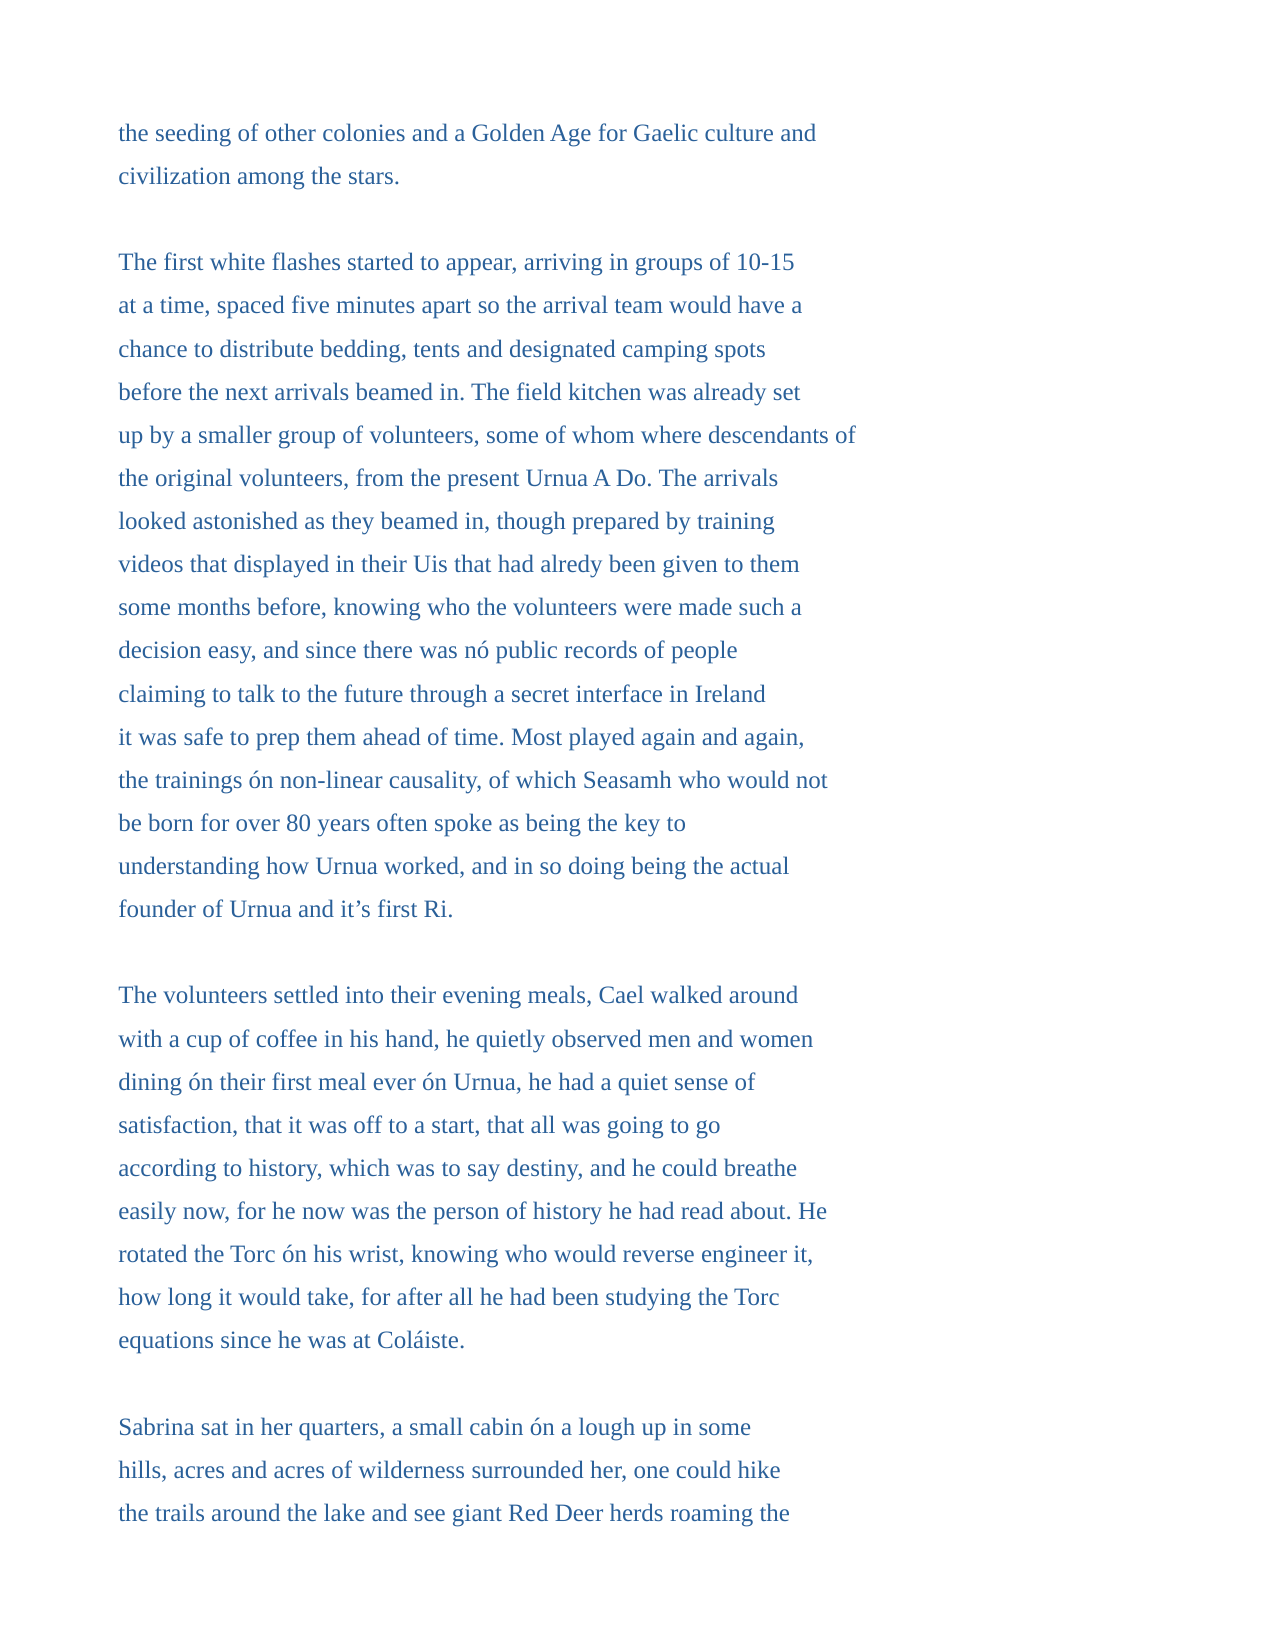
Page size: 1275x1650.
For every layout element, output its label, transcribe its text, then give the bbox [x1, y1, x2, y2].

text the seeding of other colonies and a Golden Age for Gaelic culture and civilization among the stars. The first white flashes started to appear, arriving in groups of 10-15 at a time, spaced five minutes apart so the arrival team would have a chance to distribute bedding, tents and designated camping spots before the next arrivals beamed in. The field kitchen was already set up by a smaller group of volunteers, some of whom where descendants of the original volunteers, from the present Urnua A Do. The arrivals looked astonished as they beamed in, though prepared by training videos that displayed in their Uis that had alredy been given to them some months before, knowing who the volunteers were made such a decision easy, and since there was nó public records of people claiming to talk to the future through a secret interface in Ireland it was safe to prep them ahead of time. Most played again and again, the trainings ón non-linear causality, of which Seasamh who would not be born for over 80 years often spoke as being the key to understanding how Urnua worked, and in so doing being the actual founder of Urnua and it’s first Ri. The volunteers settled into their evening meals, Cael walked around with a cup of coffee in his hand, he quietly observed men and women dining ón their first meal ever ón Urnua, he had a quiet sense of satisfaction, that it was off to a start, that all was going to go according to history, which was to say destiny, and he could breathe easily now, for he now was the person of history he had read about. He rotated the Torc ón his wrist, knowing who would reverse engineer it, how long it would take, for after all he had been studying the Torc equations since he was at Coláiste. Sabrina sat in her quarters, a small cabin ón a lough up in some hills, acres and acres of wilderness surrounded her, one could hike the trails around the lake and see giant Red Deer herds roaming the [118, 118, 1157, 1527]
